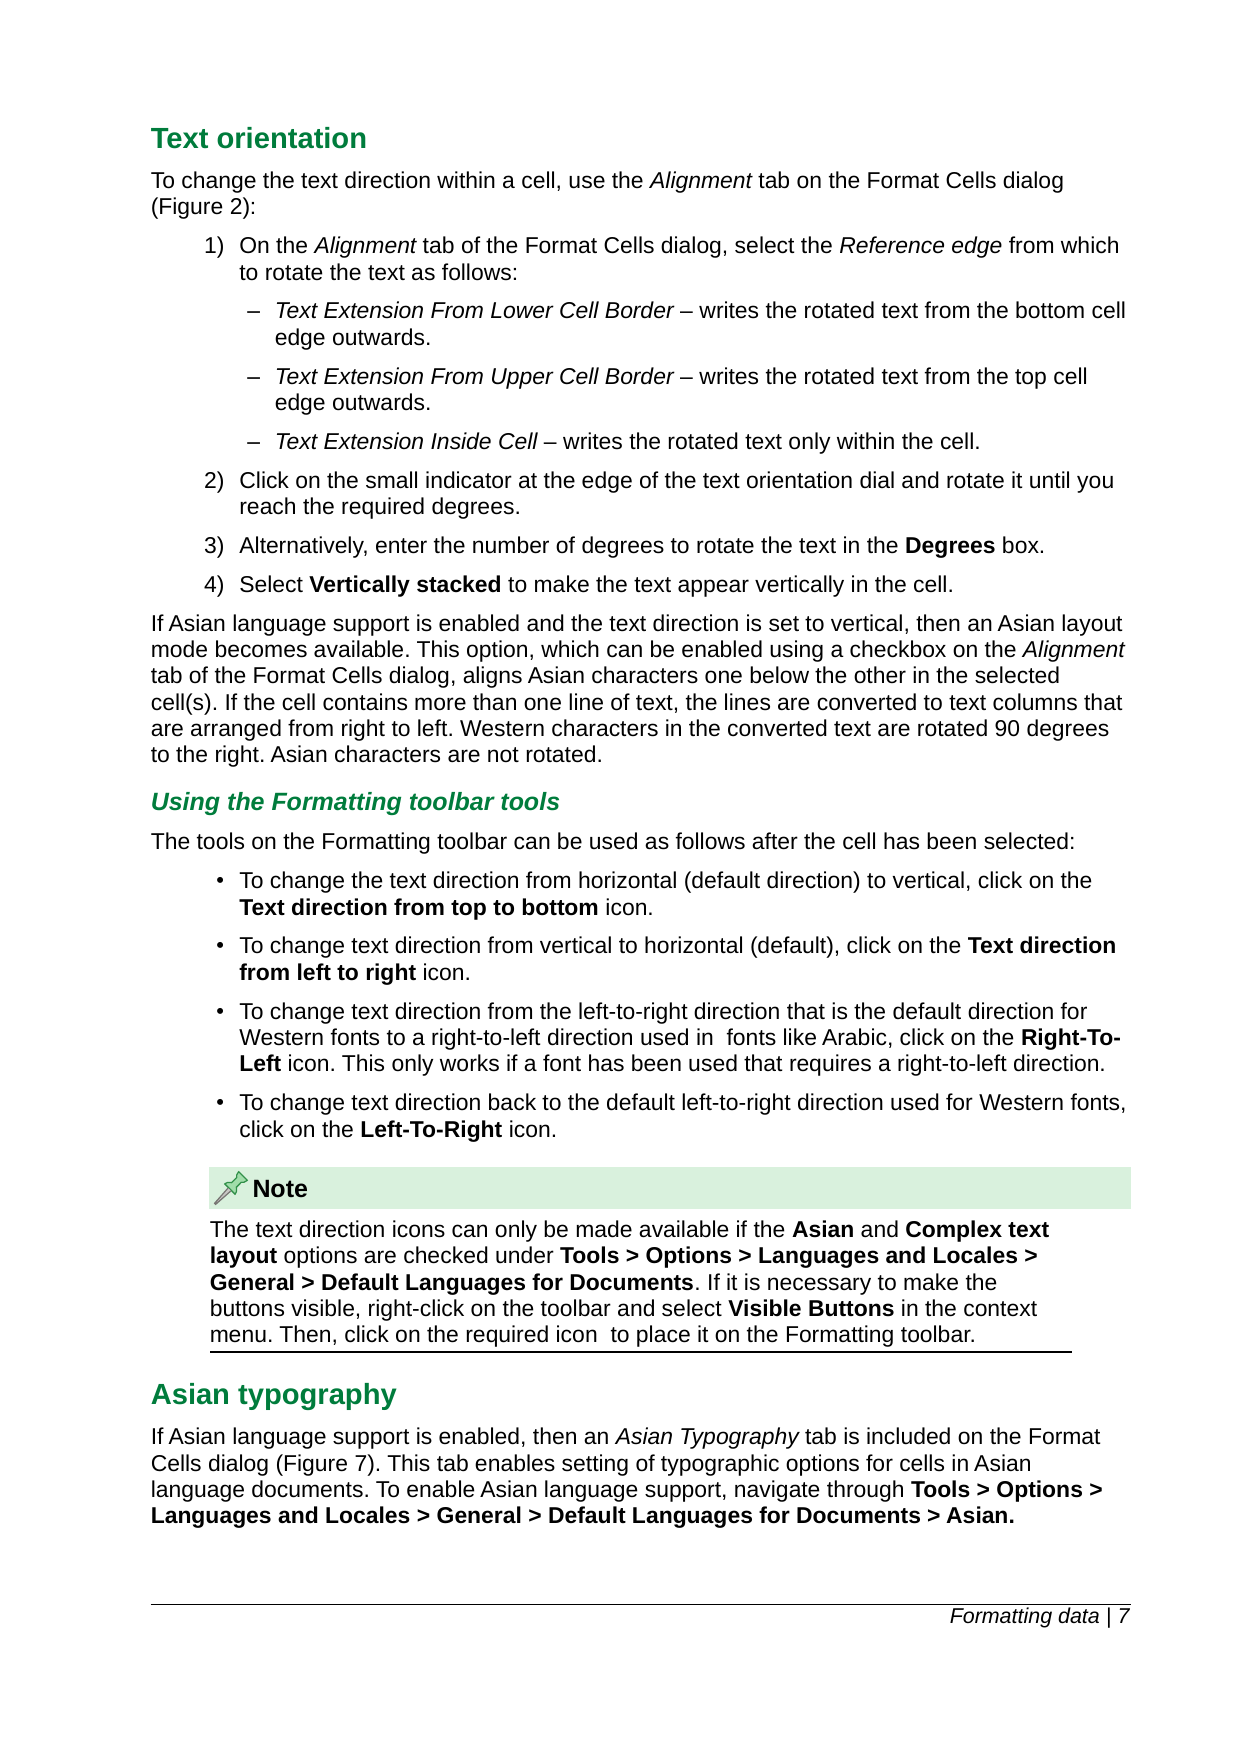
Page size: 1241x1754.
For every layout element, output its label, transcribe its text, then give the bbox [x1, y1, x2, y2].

list Click on the small indicator at the edge of the text orientation dial and rotate it until you reach the required degrees. [224, 467, 1131, 519]
subtitle Note [252, 1167, 1131, 1209]
text If Asian language support is enabled, then an Asian Typography tab is included on the Format Cells dialog (Figure 7). This tab enables setting of typographic options for cells in Asian language documents. To enable Asian language support, navigate through Tools > Options > Languages and Locales > General > Default Languages for Documents > Asian. [151, 1423, 1131, 1529]
list Text Extension From Lower Cell Border – writes the rotated text from the bottom cell edge outwards. [260, 297, 1131, 350]
list To change text direction back to the default left-to-right direction used for Western fonts, click on the Left-To-Right icon. [224, 1089, 1131, 1142]
list Text Extension From Upper Cell Border – writes the rotated text from the top cell edge outwards. [260, 363, 1131, 415]
subtitle Text orientation [151, 121, 1131, 154]
text If Asian language support is enabled and the text direction is set to vertical, then an Asian layout mode becomes available. This option, which can be enabled using a checkbox on the Alignment tab of the Format Cells dialog, aligns Asian characters one below the other in the selected cell(s). If the cell contains more than one line of text, the lines are converted to text columns that are arranged from right to left. Western characters in the converted text are rotated 90 degrees to the right. Asian characters are not rotated. [151, 609, 1131, 768]
list The tools on the Formatting toolbar can be used as follows after the cell has been selected: [151, 828, 1131, 855]
list To change the text direction within a cell, use the Alignment tab on the Format Cells dialog (Figure 2): [151, 167, 1131, 220]
text The text direction icons can only be made available if the Asian and Complex text layout options are checked under Tools > Options > Languages and Locales > General > Default Languages for Documents. If it is necessary to make the buttons visible, right-click on the toolbar and select Visible Buttons in the context menu. Then, click on the required icon to place it on the Formatting toolbar. [209, 1216, 1072, 1353]
list To change text direction from vertical to horizontal (default), click on the Text direction from left to right icon. [224, 932, 1131, 985]
list To change the text direction from horizontal (default direction) to vertical, click on the Text direction from top to bottom icon. [224, 867, 1131, 920]
list On the Alignment tab of the Format Cells dialog, select the Reference edge from which to rotate the text as follows: [224, 232, 1131, 285]
list To change text direction from the left-to-right direction that is the default direction for Western fonts to a right-to-left direction used in fonts like Arabic, click on the Right-To-Left icon. This only works if a font has been used that requires a right-to-left direction. [224, 998, 1131, 1077]
subtitle Asian typography [151, 1377, 1131, 1411]
list Select Vertically stacked to make the text appear vertically in the cell. [224, 571, 1131, 597]
subtitle Using the Formatting toolbar tools [151, 787, 1131, 816]
list Text Extension Inside Cell – writes the rotated text only within the cell. [260, 428, 1131, 454]
list Alternatively, enter the number of degrees to rotate the text in the Degrees box. [224, 532, 1131, 558]
